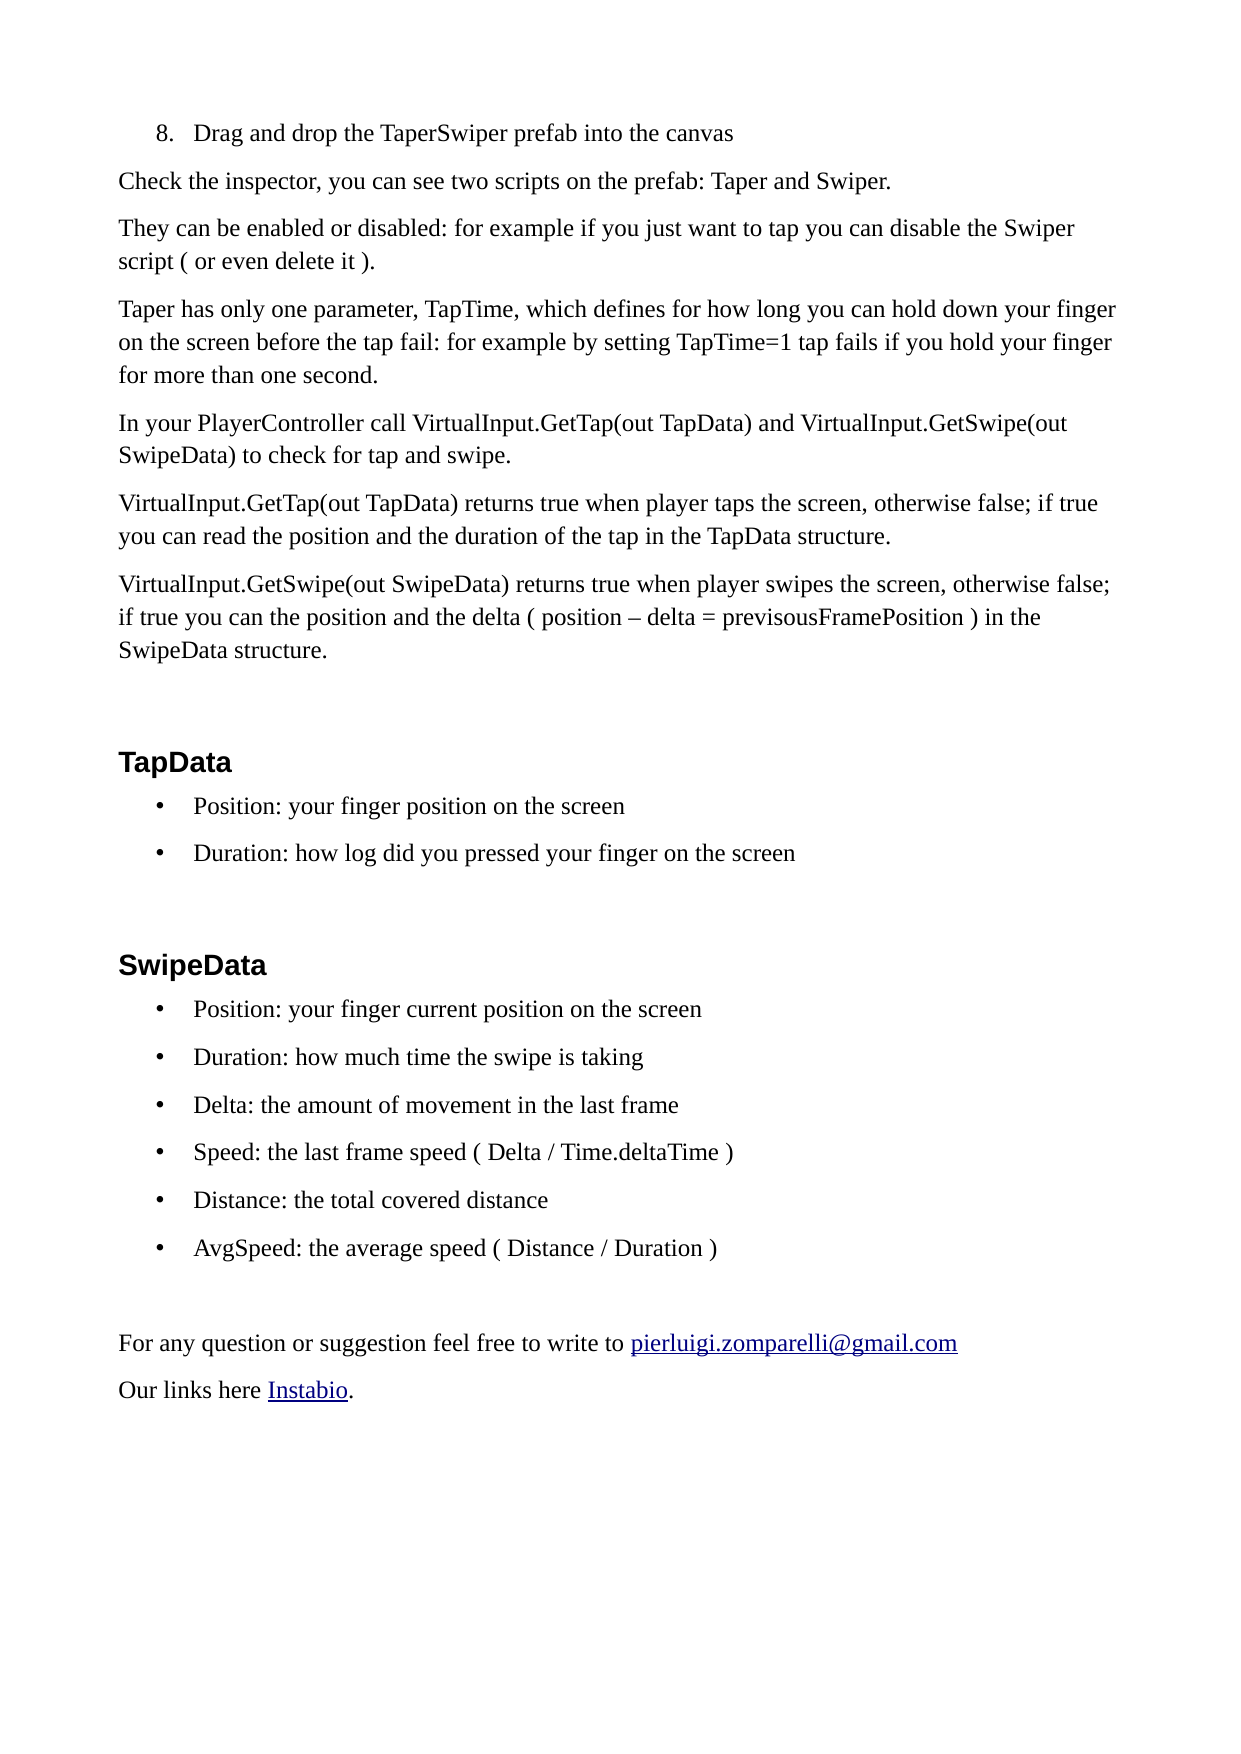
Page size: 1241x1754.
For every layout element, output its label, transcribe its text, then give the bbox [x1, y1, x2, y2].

list Drag and drop the TaperSwiper prefab into the canvas [156, 118, 1122, 147]
subtitle SwipeData [118, 948, 1122, 982]
list Distance: the total covered distance [156, 1185, 1122, 1214]
text They can be enabled or disabled: for example if you just want to tap you can disable the Swiper script ( or even delete it ). [118, 213, 1122, 275]
text VirtualInput.GetTap(out TapData) returns true when player taps the screen, otherwise false; if true you can read the position and the duration of the tap in the TapData structure. [118, 488, 1122, 550]
text VirtualInput.GetSwipe(out SwipeData) returns true when player swipes the screen, otherwise false; if true you can the position and the delta ( position – delta = previsousFramePosition ) in the SwipeData structure. [118, 569, 1122, 664]
text Our links here Instabio. [118, 1375, 1122, 1404]
list Position: your finger current position on the screen [156, 994, 1122, 1023]
list Position: your finger position on the screen [156, 791, 1122, 820]
text Taper has only one parameter, TapTime, which defines for how long you can hold down your finger on the screen before the tap fail: for example by setting TapTime=1 tap fails if you hold your finger for more than one second. [118, 294, 1122, 389]
text In your PlayerController call VirtualInput.GetTap(out TapData) and VirtualInput.GetSwipe(out SwipeData) to check for tap and swipe. [118, 408, 1122, 469]
subtitle TapData [118, 745, 1122, 778]
text Check the inspector, you can see two scripts on the prefab: Taper and Swiper. [118, 166, 1122, 194]
list Duration: how log did you pressed your finger on the screen [156, 838, 1122, 867]
list Delta: the amount of movement in the last frame [156, 1090, 1122, 1118]
list AvgSpeed: the average speed ( Distance / Duration ) [156, 1233, 1122, 1261]
text For any question or suggestion feel free to write to pierluigi.zomparelli@gmail.com [118, 1328, 1122, 1357]
list Speed: the last frame speed ( Delta / Time.deltaTime ) [156, 1137, 1122, 1166]
list Duration: how much time the swipe is taking [156, 1042, 1122, 1071]
